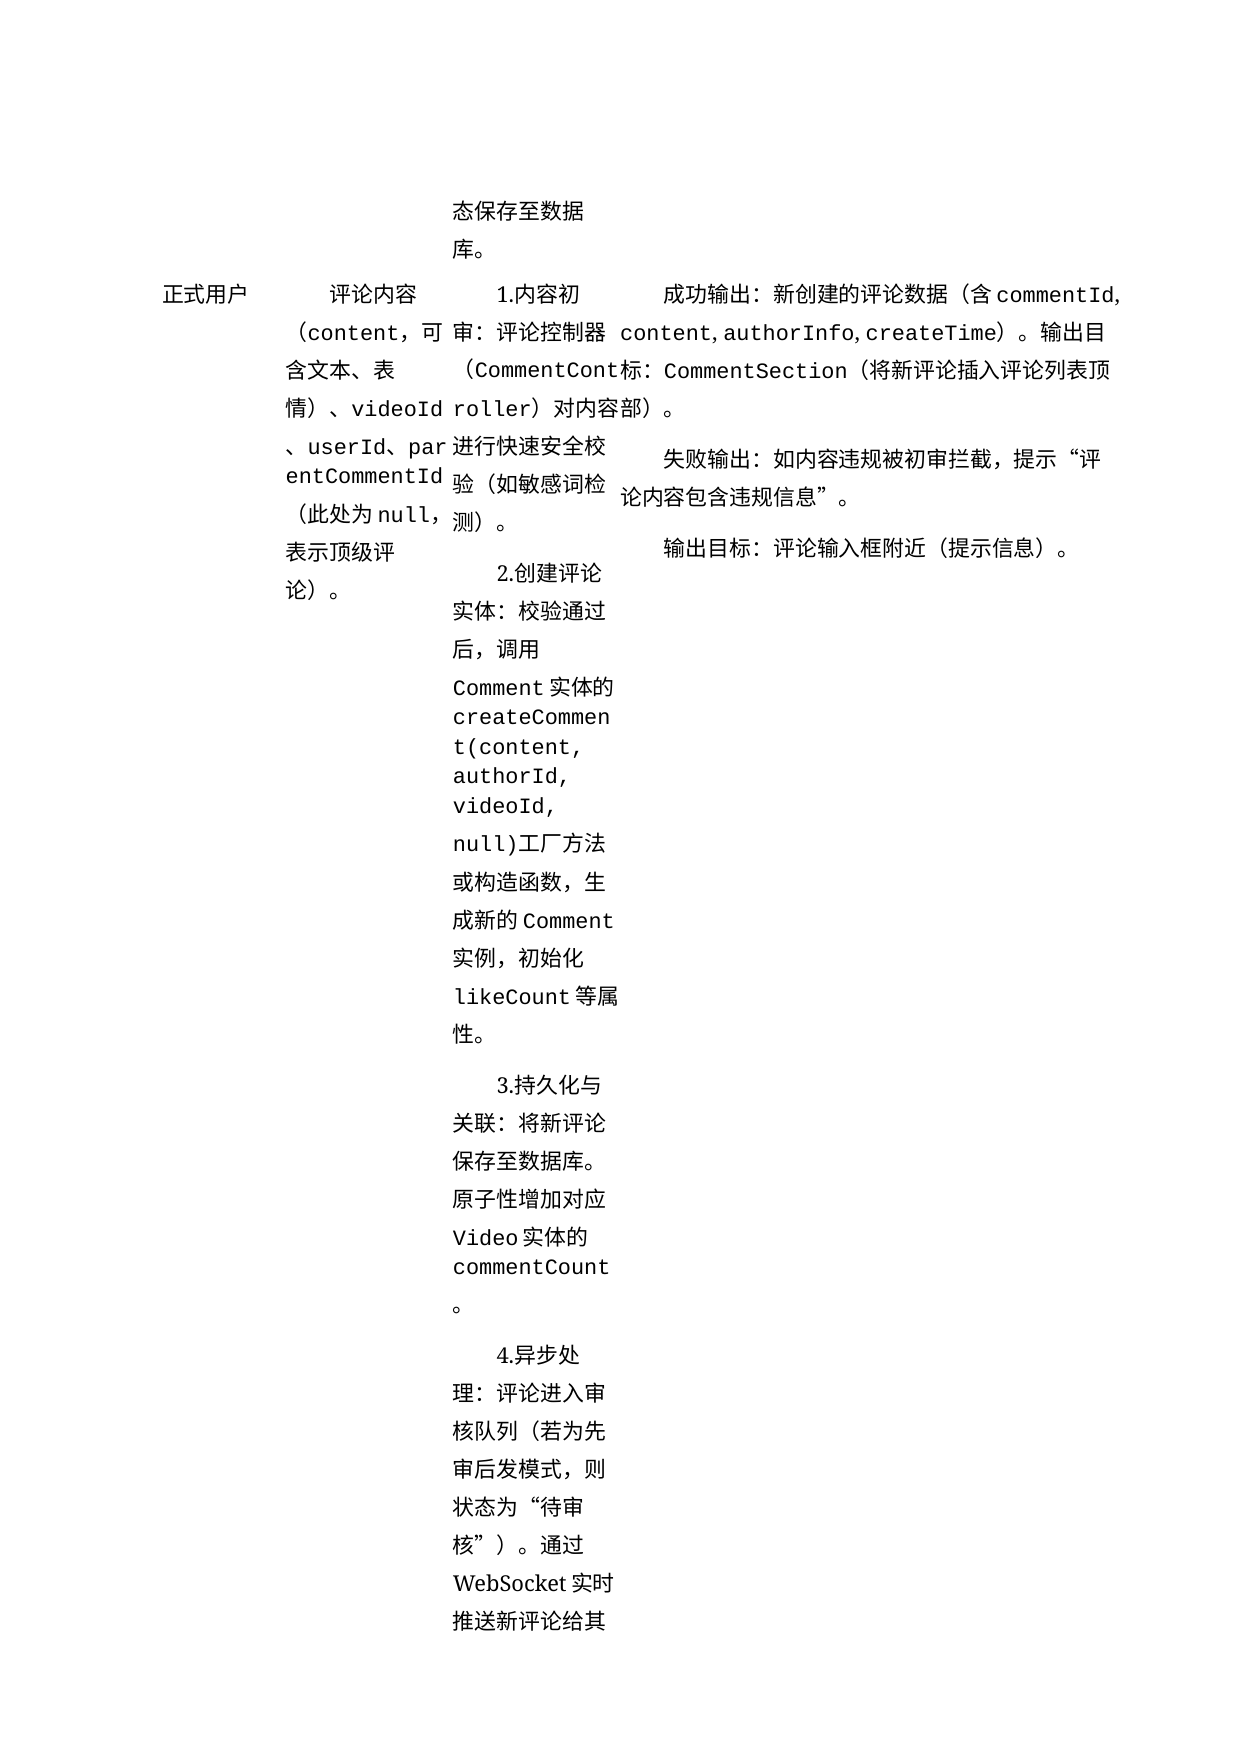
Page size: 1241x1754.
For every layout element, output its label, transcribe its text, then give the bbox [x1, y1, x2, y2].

table_cell [118, 188, 285, 270]
table_cell 正式用户 [118, 270, 285, 1636]
table_cell 评论内容（content，可含文本、表情）、videoId、userId、parentCommentId（此处为null，表示顶级评论）。 [285, 270, 453, 1636]
table_cell 成功输出：新创建的评论数据（含commentId, content, authorInfo, createTime）。输出目标：CommentSection（将新评论插入评论列表顶部）。 失败输出：如内容违规被初审拦截，提示“评论内容包含违规信息”。 输出目标：评论输入框附近（提示信息）。 [620, 270, 1122, 1636]
table_cell [285, 188, 453, 270]
table_cell [620, 188, 1122, 270]
table_cell 1.内容初审：评论控制器（CommentController）对内容进行快速安全校验（如敏感词检测）。 2.创建评论实体：校验通过后，调用Comment实体的createComment(content, authorId, videoId, null)工厂方法或构造函数，生成新的Comment实例，初始化likeCount等属性。 3.持久化与关联：将新评论保存至数据库。原子性增加对应Video实体的commentCount。 4.异步处理：评论进入审核队列（若为先审后发模式，则状态为“待审核”）。通过WebSocket实时推送新评论给其 [453, 270, 620, 1636]
table_cell 态保存至数据库。 [453, 188, 620, 270]
